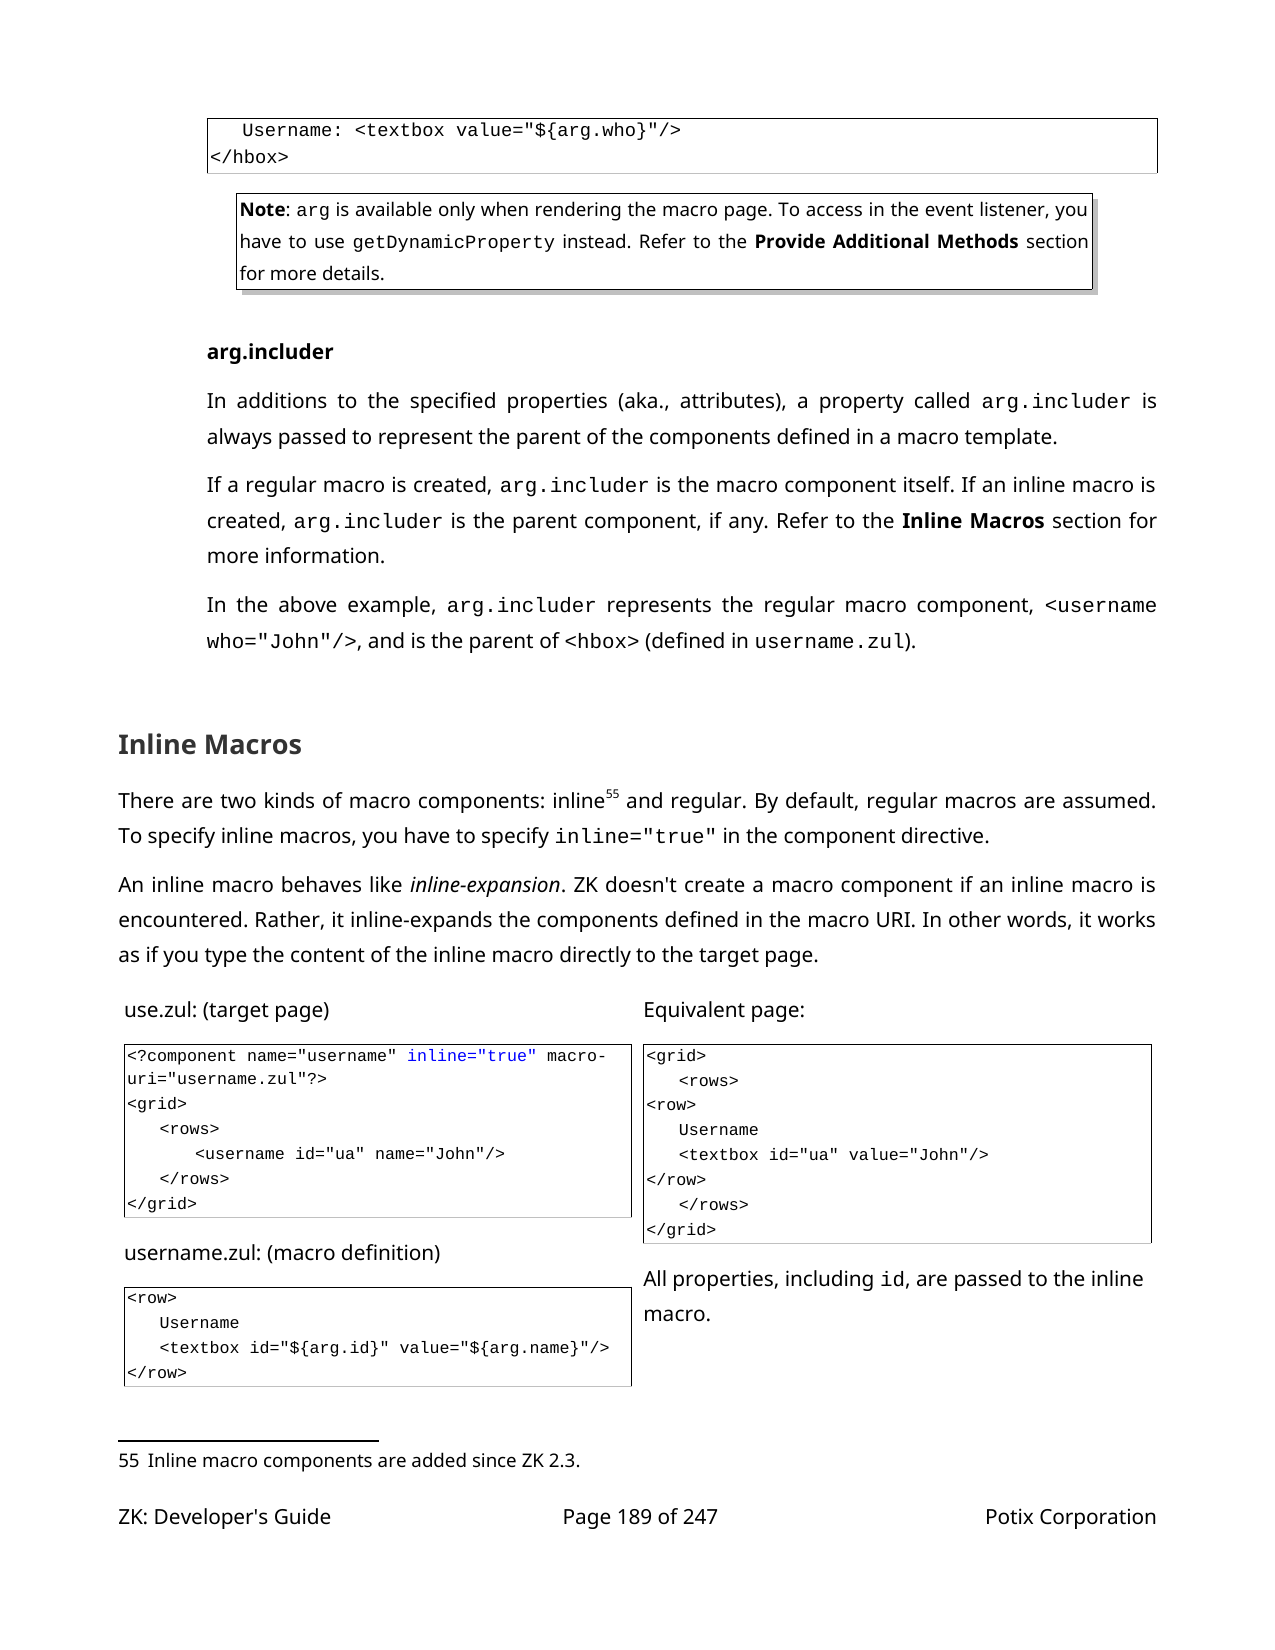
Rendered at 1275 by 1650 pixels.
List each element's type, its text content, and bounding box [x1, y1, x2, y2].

text In the above example, arg.includer represents the regular macro component, <username who="John"/>, and is the parent of <hbox> (defined in username.zul). [207, 591, 1157, 654]
text In additions to the specified properties (aka., attributes), a property called arg.includer is always passed to represent the parent of the components defined in a macro template. [207, 386, 1157, 450]
text Username: <textbox value="${arg.who}"/> [208, 119, 1157, 142]
text Inline macro components are added since ZK 2.3. [118, 1447, 1157, 1473]
text </hbox> [208, 145, 1157, 173]
table_header Equivalent page: <grid> <rows> <row> Username <textbox id="ua" value="John"/> </row> </rows> </grid> All properties, including id, are passed to the inline macro. [638, 990, 1157, 1392]
subtitle arg.includer [207, 337, 1157, 366]
text If a regular macro is created, arg.includer is the macro component itself. If an inline macro is created, arg.includer is the parent component, if any. Refer to the Inline Macros section for more information. [207, 471, 1157, 570]
text There are two kinds of macro components: inline and regular. By default, regular macros are assumed. To specify inline macros, you have to specify inline="true" in the component directive. [118, 786, 1157, 849]
table_header use.zul: (target page) <?component name="username" inline="true" macro-uri="username.zul"?> <grid> <rows> <username id="ua" name="John"/> </rows> </grid> username.zul: (macro definition) <row> Username <textbox id="${arg.id}" value="${arg.name}"/> </row> [118, 990, 637, 1392]
text An inline macro behaves like inline-expansion. ZK doesn't create a macro component if an inline macro is encountered. Rather, it inline-expands the components defined in the macro URI. In other words, it works as if you type the content of the inline macro directly to the target page. [118, 870, 1157, 969]
subtitle Inline Macros [118, 725, 1157, 762]
text Note: arg is available only when rendering the macro page. To access in the event listener, you have to use getDynamicProperty instead. Refer to the Provide Additional Methods section for more details. [237, 194, 1092, 289]
